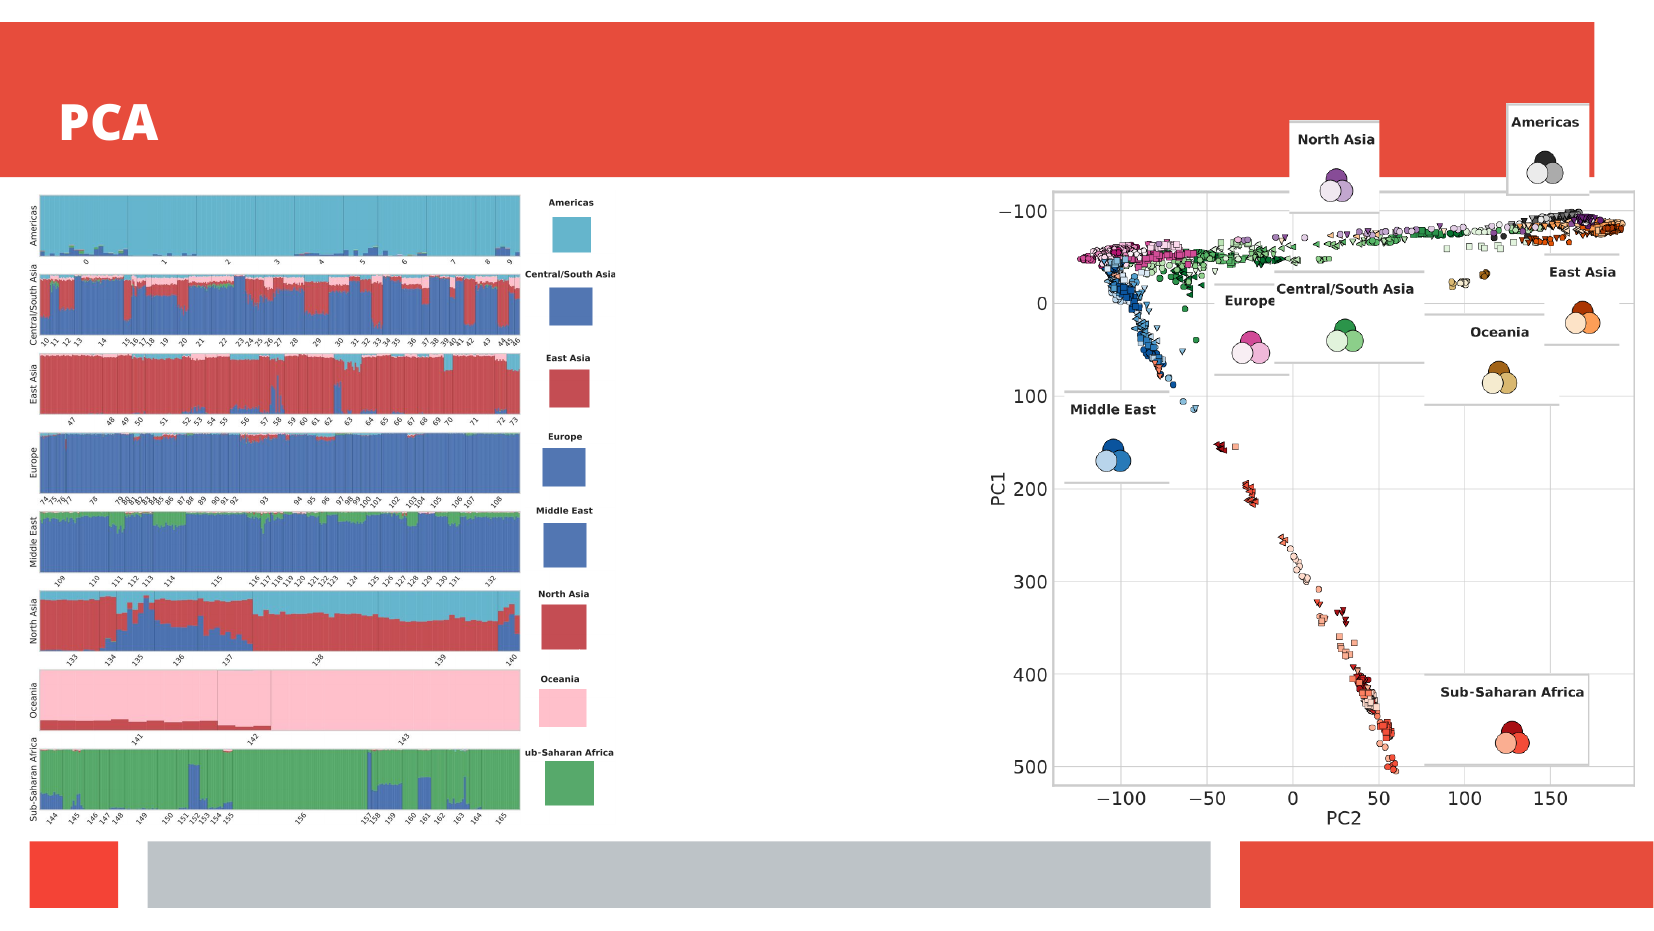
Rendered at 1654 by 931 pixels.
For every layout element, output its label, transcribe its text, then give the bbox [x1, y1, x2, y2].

picture [990, 103, 1635, 826]
title PCA [59, 44, 1595, 156]
picture [29, 194, 521, 826]
picture [525, 190, 616, 826]
